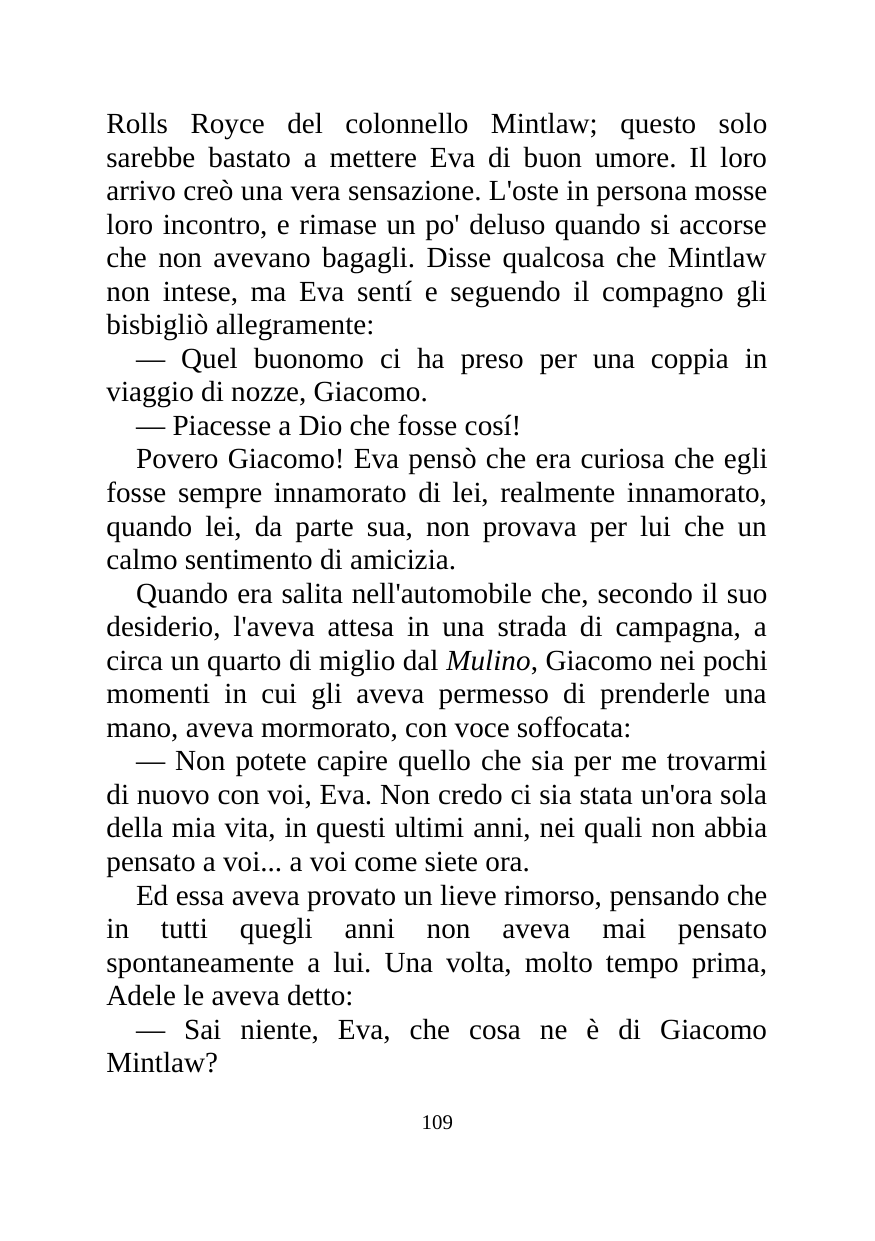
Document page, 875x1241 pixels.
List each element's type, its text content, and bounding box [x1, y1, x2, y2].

text — Quel buonomo ci ha preso per una coppia in viaggio di nozze, Giacomo. [106, 341, 768, 408]
text — Piacesse a Dio che fosse cosí! [106, 408, 768, 442]
text Povero Giacomo! Eva pensò che era curiosa che egli fosse sempre innamorato di lei, realmente innamorato, quando lei, da parte sua, non provava per lui che un calmo sentimento di amicizia. [106, 442, 768, 576]
text Rolls Royce del colonnello Mintlaw; questo solo sarebbe bastato a mettere Eva di buon umore. Il loro arrivo creò una vera sensazione. L'oste in persona mosse loro incontro, e rimase un po' deluso quando si accorse che non avevano bagagli. Disse qualcosa che Mintlaw non intese, ma Eva sentí e seguendo il compagno gli bisbigliò allegramente: [106, 106, 768, 341]
text Ed essa aveva provato un lieve rimorso, pensando che in tutti quegli anni non aveva mai pensato spontaneamente a lui. Una volta, molto tempo prima, Adele le aveva detto: [106, 878, 768, 1012]
text — Non potete capire quello che sia per me trovarmi di nuovo con voi, Eva. Non credo ci sia stata un'ora sola della mia vita, in questi ultimi anni, nei quali non abbia pensato a voi... a voi come siete ora. [106, 743, 768, 878]
text — Sai niente, Eva, che cosa ne è di Giacomo Mintlaw? [106, 1012, 768, 1079]
text Quando era salita nell'automobile che, secondo il suo desiderio, l'aveva attesa in una strada di campagna, a circa un quarto di miglio dal Mulino, Giacomo nei pochi momenti in cui gli aveva permesso di prenderle una mano, aveva mormorato, con voce soffocata: [106, 576, 768, 743]
